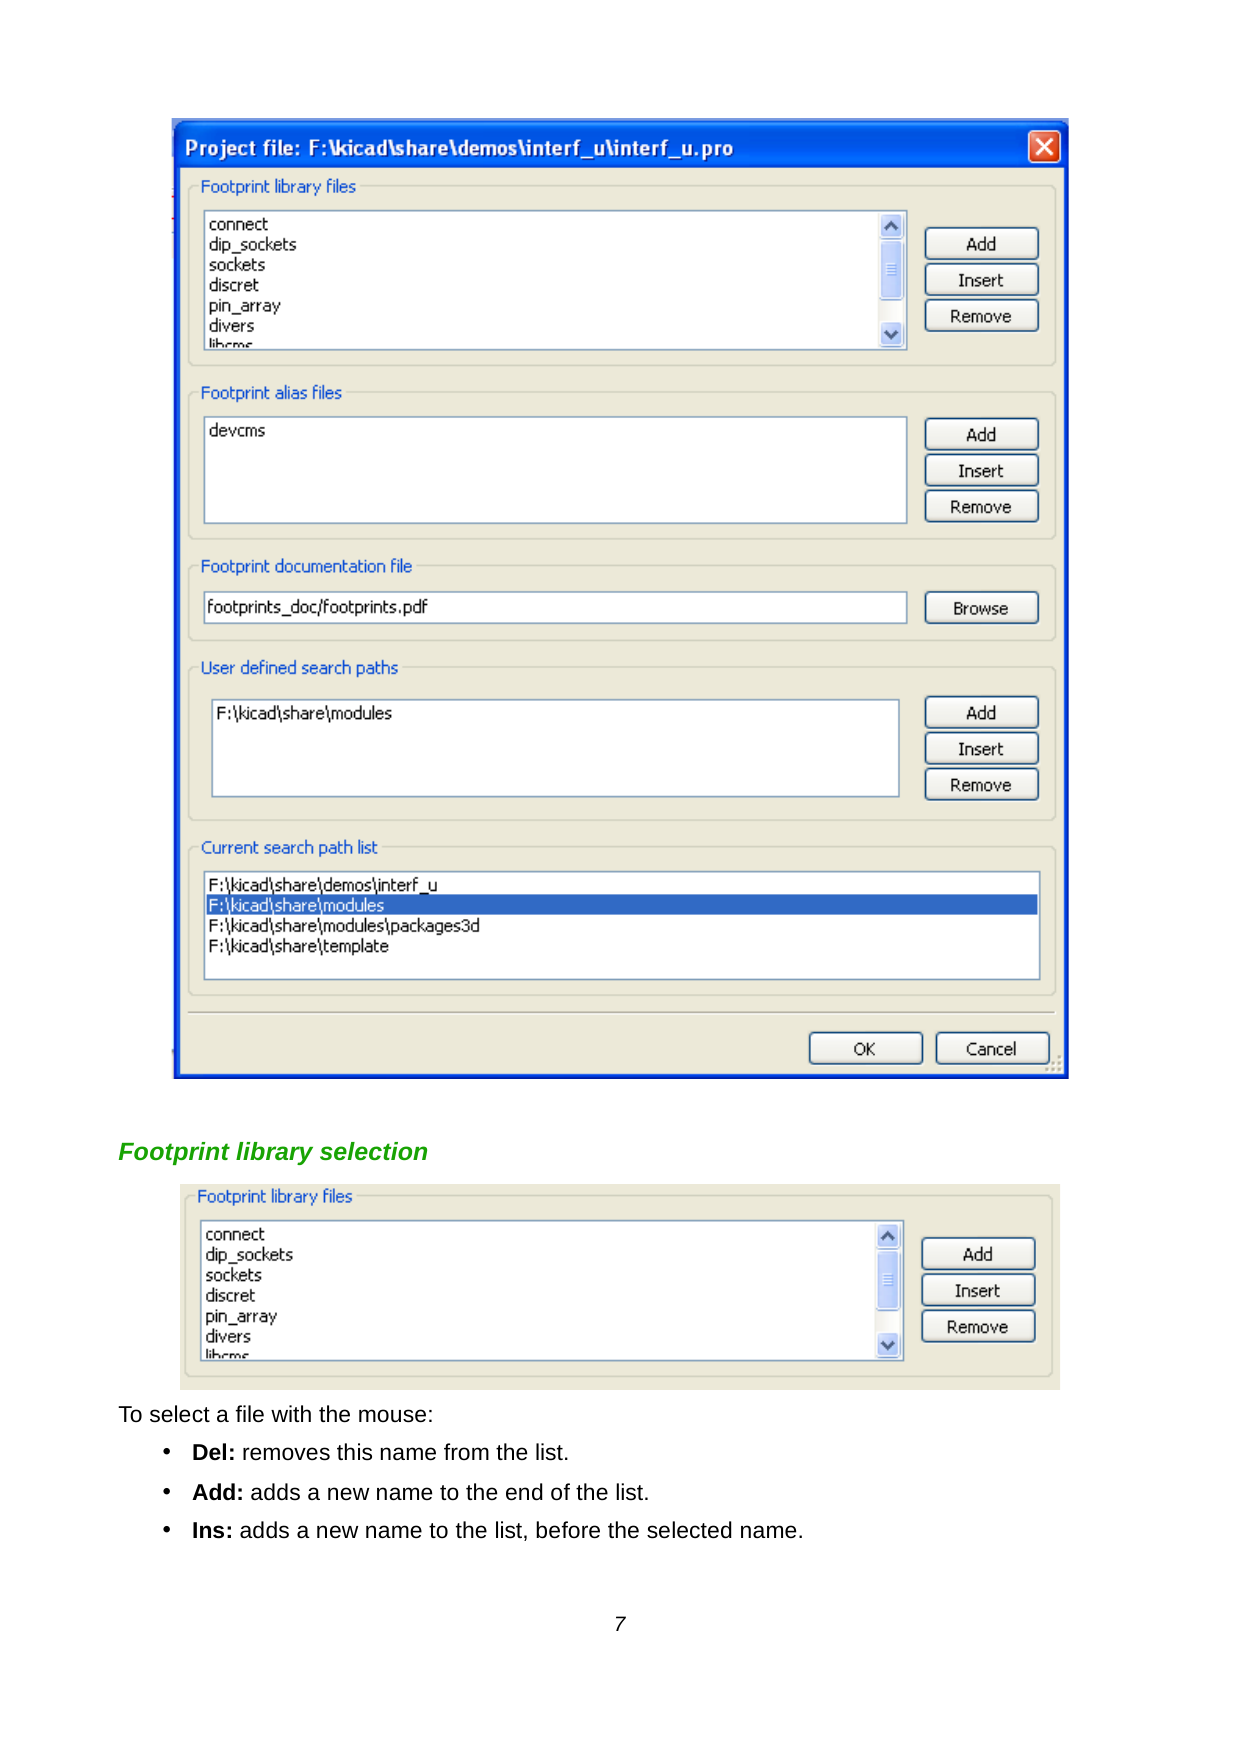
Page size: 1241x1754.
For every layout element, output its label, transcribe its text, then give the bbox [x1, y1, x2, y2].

text To select a file with the mouse: [118, 1401, 1122, 1427]
subtitle Footprint library selection [118, 1138, 1122, 1166]
list Ins: adds a new name to the list, before the selected name. [162, 1518, 1122, 1544]
picture [180, 1184, 1060, 1390]
list Del: removes this name from the list. [162, 1440, 1122, 1466]
picture [171, 118, 1069, 1079]
list Add: adds a new name to the end of the list. [162, 1479, 1122, 1505]
